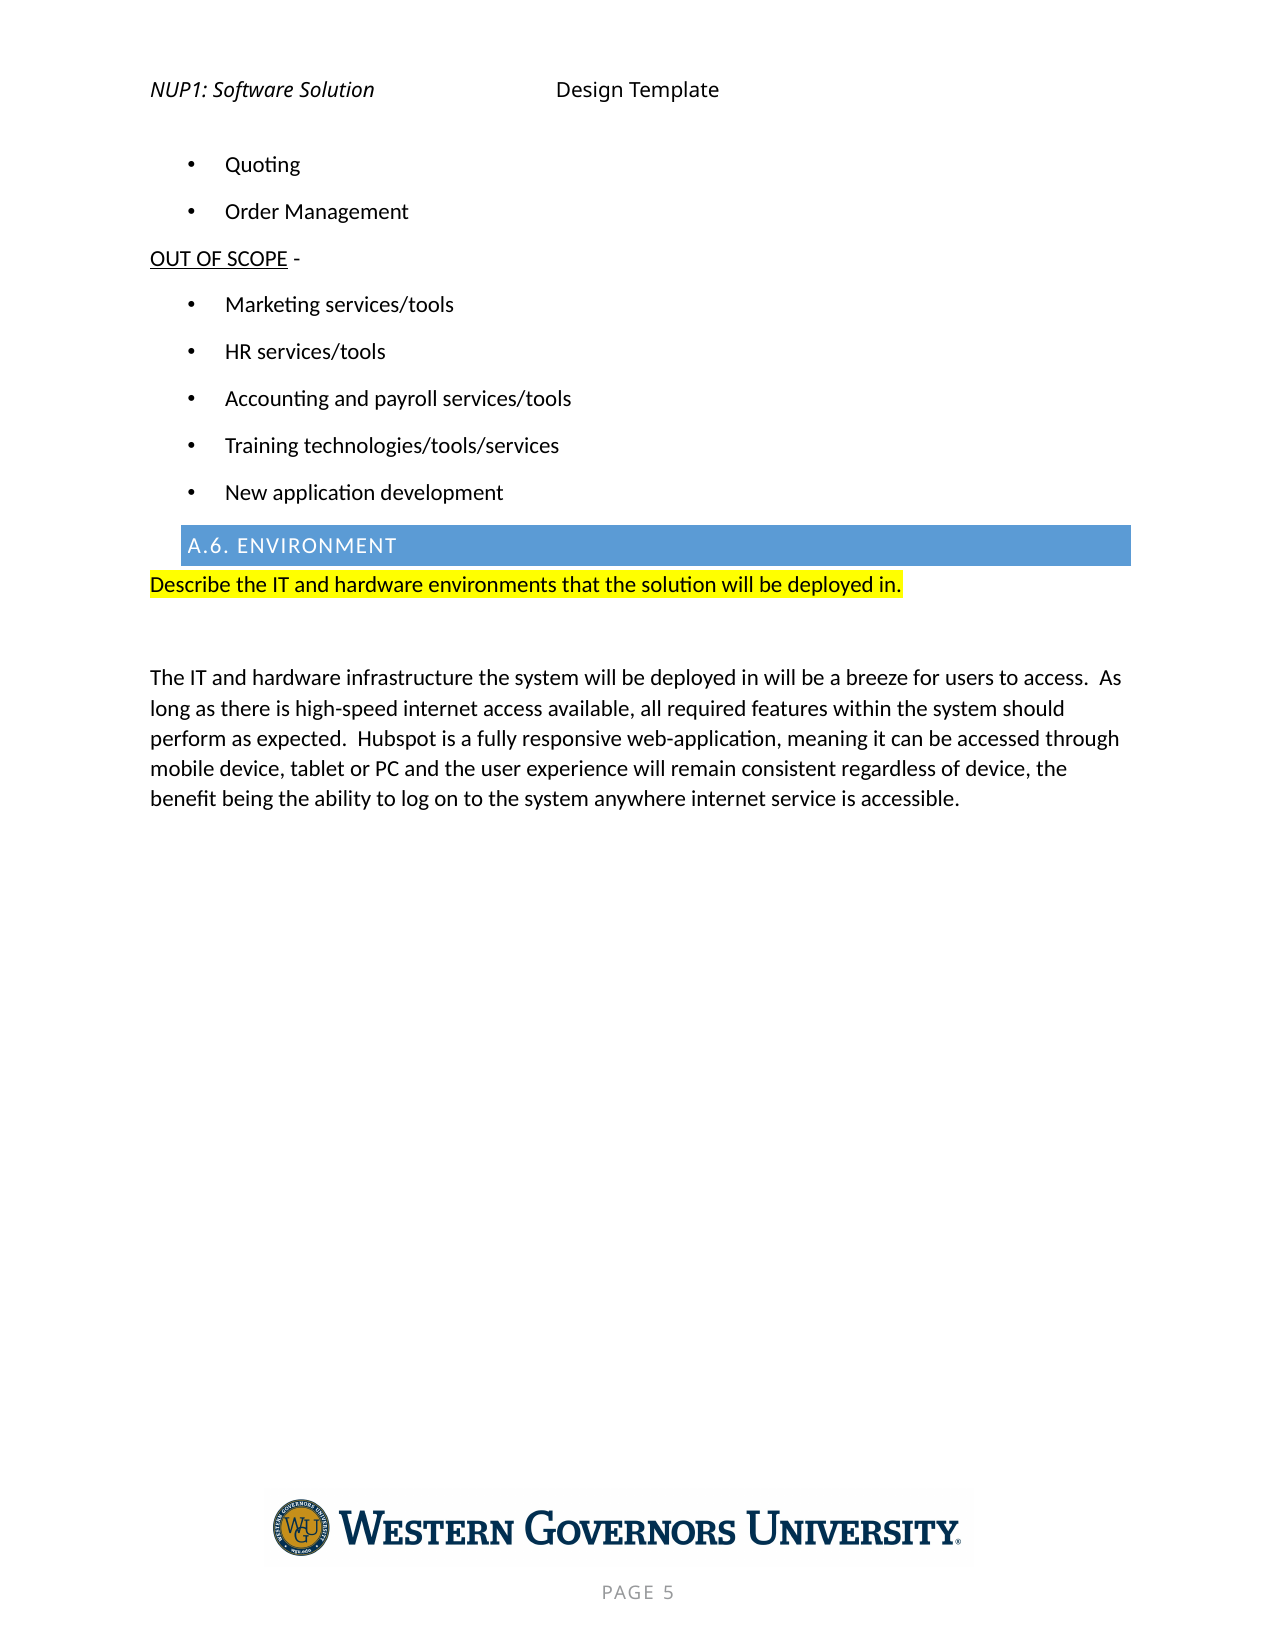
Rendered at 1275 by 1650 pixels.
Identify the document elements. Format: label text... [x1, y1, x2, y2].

subtitle A.6. Environment [188, 531, 1125, 559]
list Marketing services/tools [187, 291, 1125, 319]
list New application development [187, 478, 1125, 506]
text The IT and hardware infrastructure the system will be deployed in will be a breeze for users to access. As long as there is high-speed internet access available, all required features within the system should perform as expected. Hubspot is a fully responsive web-application, meaning it can be accessed through mobile device, tablet or PC and the user experience will remain consistent regardless of device, the benefit being the ability to log on to the system anywhere internet service is accessible. [150, 663, 1125, 812]
list Accounting and payroll services/tools [187, 384, 1125, 412]
list Quoting [187, 150, 1125, 178]
picture [263, 1488, 974, 1567]
text OUT OF SCOPE - [150, 244, 1125, 272]
list Training technologies/tools/services [187, 431, 1125, 459]
list Order Management [187, 197, 1125, 225]
list HR services/tools [187, 337, 1125, 366]
text Describe the IT and hardware environments that the solution will be deployed in. [150, 570, 1125, 598]
